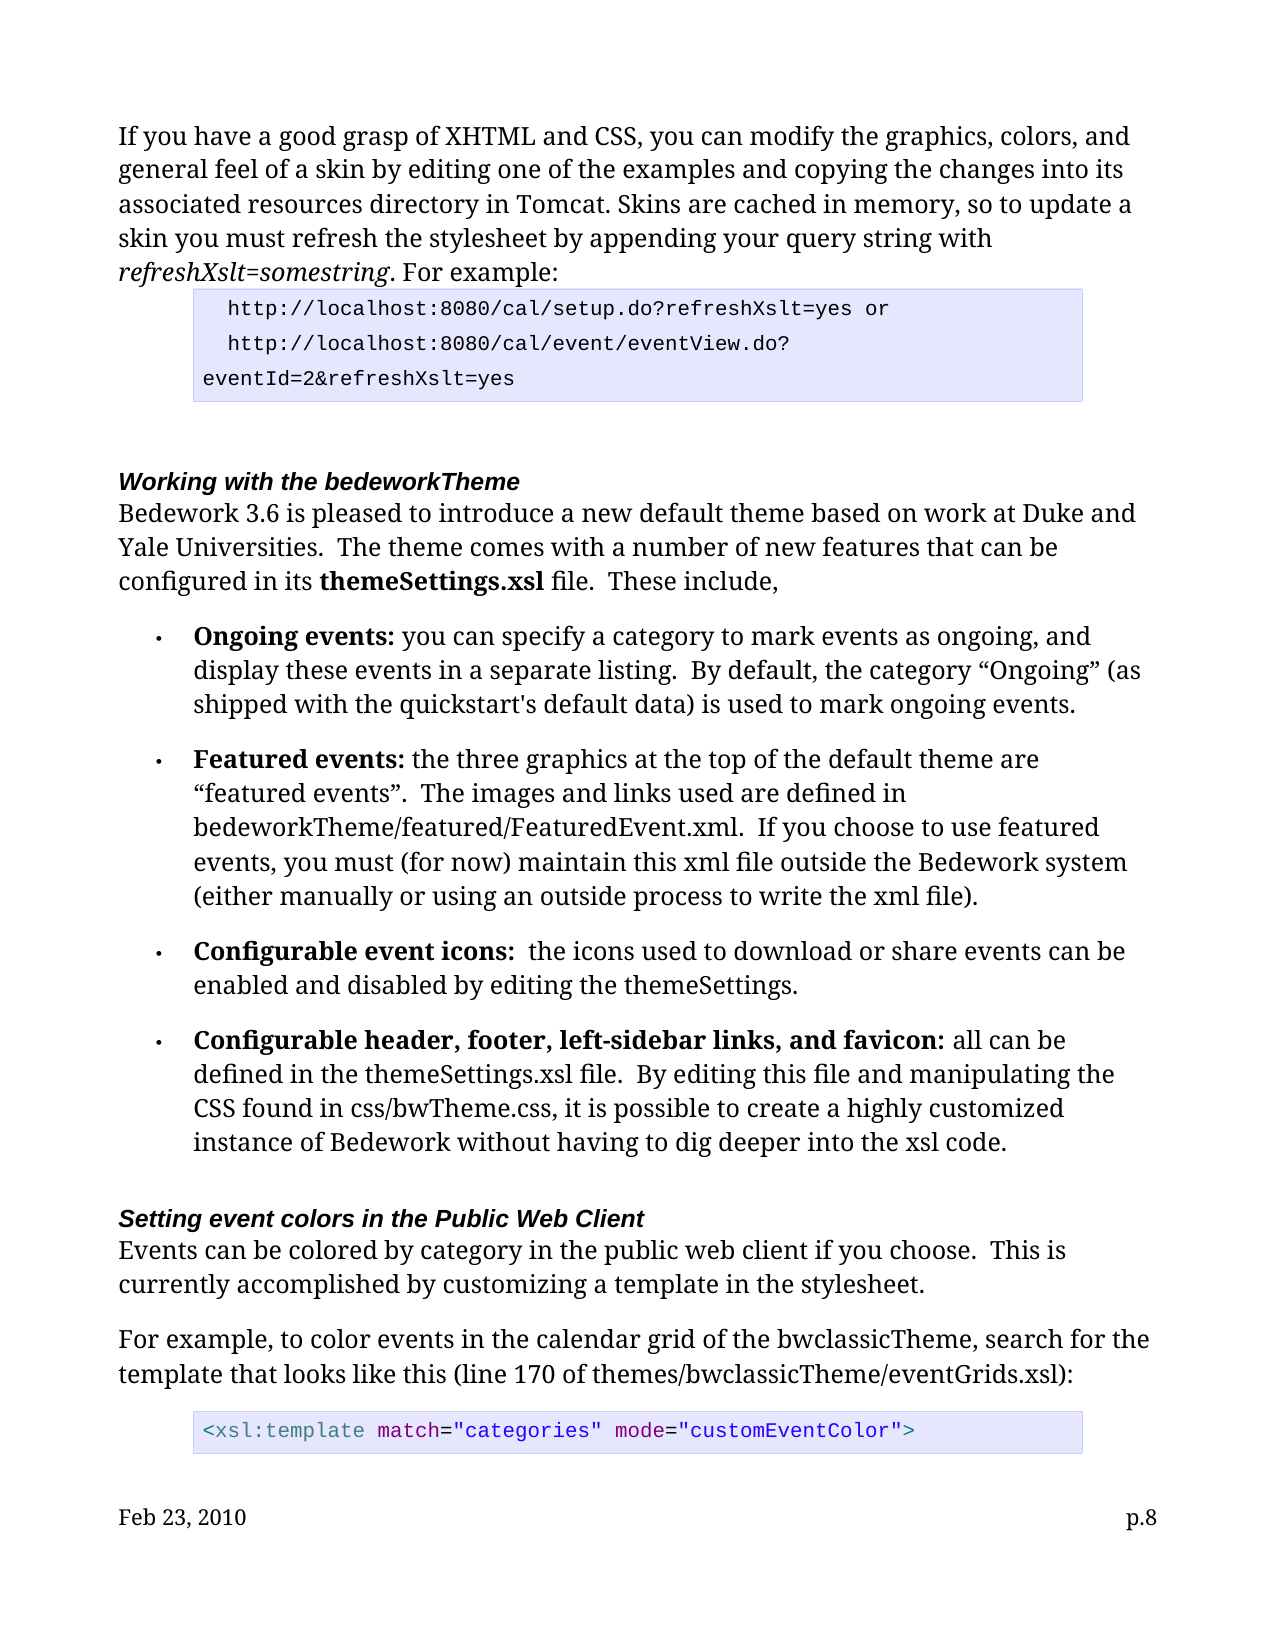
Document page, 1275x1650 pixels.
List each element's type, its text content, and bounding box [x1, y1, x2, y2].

list Featured events: the three graphics at the top of the default theme are “featured events”. The images and links used are defined in bedeworkTheme/featured/FeaturedEvent.xml. If you choose to use featured events, you must (for now) maintain this xml file outside the Bedework system (either manually or using an outside process to write the xml file). [156, 742, 1157, 912]
subtitle Working with the bedeworkTheme [118, 468, 1157, 496]
subtitle Setting event colors in the Public Web Client [118, 1205, 1157, 1233]
list Configurable event icons: the icons used to download or share events can be enabled and disabled by editing the themeSettings. [156, 933, 1157, 1001]
text For example, to color events in the calendar grid of the bwclassicTheme, search for the template that looks like this (line 170 of themes/bwclassicTheme/eventGrids.xsl): [118, 1322, 1157, 1390]
text http://localhost:8080/cal/event/eventView.do?eventId=2&refreshXslt=yes [194, 324, 1082, 401]
list Ongoing events: you can specify a category to mark events as ongoing, and display these events in a separate listing. By default, the category “Ongoing” (as shipped with the quickstart's default data) is used to mark ongoing events. [156, 619, 1157, 721]
text Events can be colored by category in the public web client if you choose. This is currently accomplished by customizing a template in the stylesheet. [118, 1233, 1157, 1301]
text Bedework 3.6 is pleased to introduce a new default theme based on work at Duke and Yale Universities. The theme comes with a number of new features that can be configured in its themeSettings.xsl file. These include, [118, 496, 1157, 598]
text If you have a good grasp of XHTML and CSS, you can modify the graphics, colors, and general feel of a skin by editing one of the examples and copying the changes into its associated resources directory in Tomcat. Skins are cached in memory, so to update a skin you must refresh the stylesheet by appending your query string with refreshXslt=somestring. For example: [118, 118, 1157, 288]
text <xsl:template match="categories" mode="customEventColor"> [194, 1412, 1082, 1453]
list Configurable header, footer, left-sidebar links, and favicon: all can be defined in the themeSettings.xsl file. By editing this file and manipulating the CSS found in css/bwTheme.css, it is possible to create a highly customized instance of Bedework without having to dig deeper into the xsl code. [156, 1022, 1157, 1159]
text http://localhost:8080/cal/setup.do?refreshXslt=yes or [194, 290, 1082, 321]
